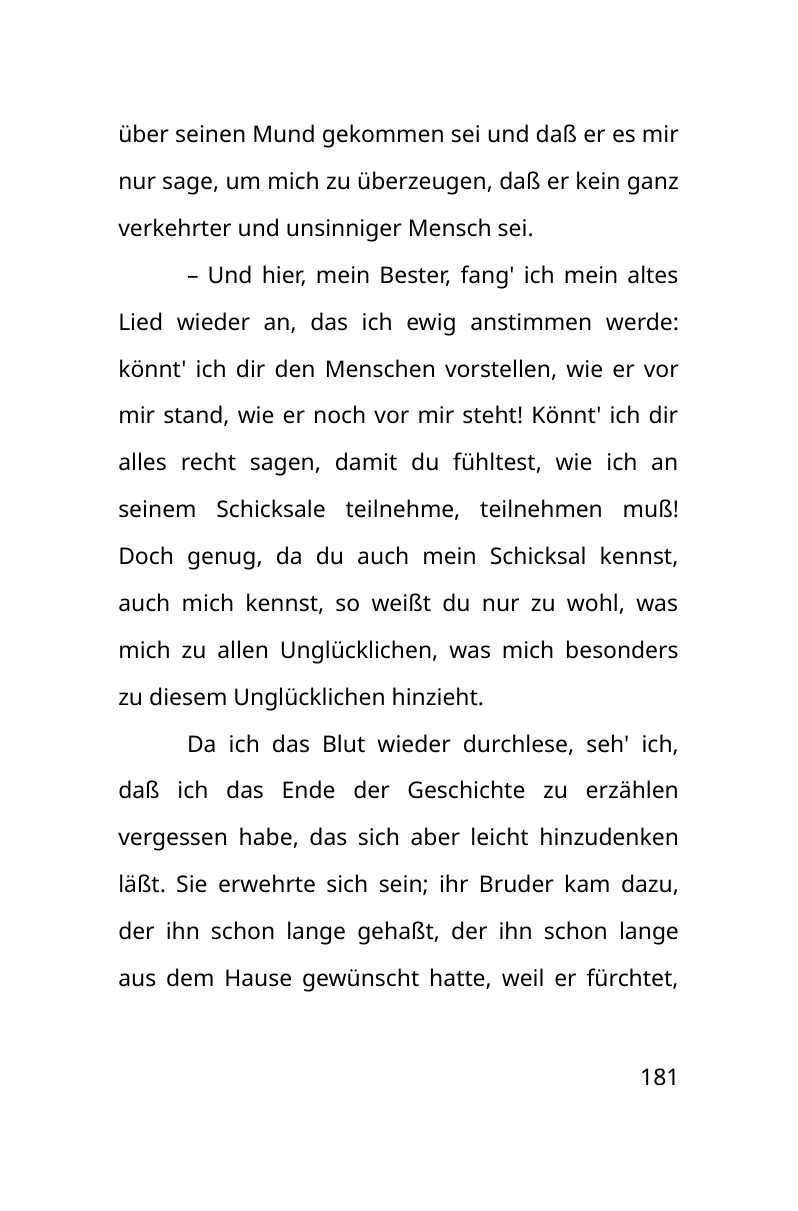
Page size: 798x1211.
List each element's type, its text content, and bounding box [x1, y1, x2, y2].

text über seinen Mund gekommen sei und daß er es mir nur sage, um mich zu überzeugen, daß er kein ganz verkehrter und unsinniger Mensch sei. [118, 118, 679, 243]
text Da ich das Blut wieder durchlese, seh' ich, daß ich das Ende der Geschichte zu erzählen vergessen habe, das sich aber leicht hinzudenken läßt. Sie erwehrte sich sein; ihr Bruder kam dazu, der ihn schon lange gehaßt, der ihn schon lange aus dem Hause gewünscht hatte, weil er fürchtet, [118, 727, 679, 993]
text – Und hier, mein Bester, fang' ich mein altes Lied wieder an, das ich ewig anstimmen werde: könnt' ich dir den Menschen vorstellen, wie er vor mir stand, wie er noch vor mir steht! Könnt' ich dir alles recht sagen, damit du fühltest, wie ich an seinem Schicksale teilnehme, teilnehmen muß! Doch genug, da du auch mein Schicksal kennst, auch mich kennst, so weißt du nur zu wohl, was mich zu allen Unglücklichen, was mich besonders zu diesem Unglücklichen hinzieht. [118, 259, 679, 712]
